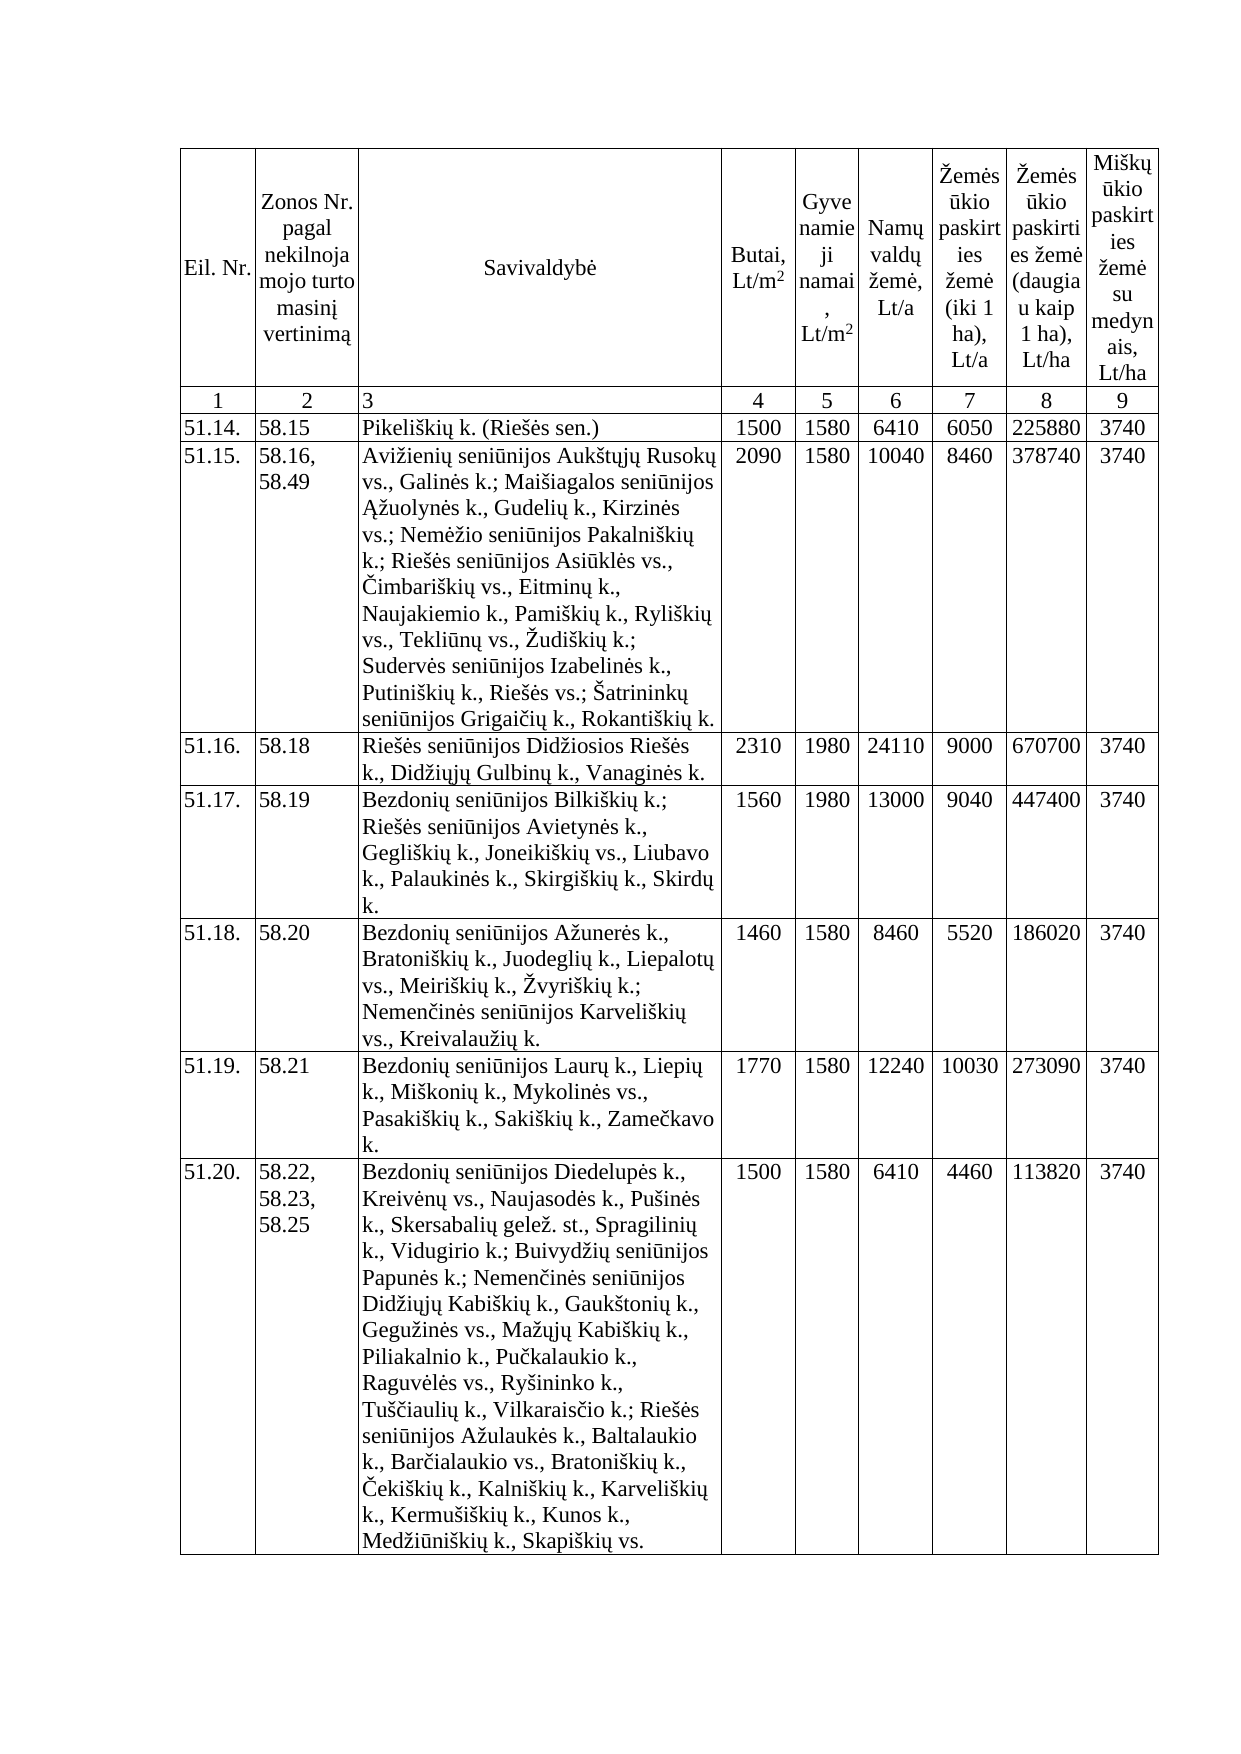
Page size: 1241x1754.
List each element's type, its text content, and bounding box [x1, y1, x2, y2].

table_cell Riešės seniūnijos Didžiosios Riešės k., Didžiųjų Gulbinų k., Vanaginės k. [359, 733, 721, 785]
table_cell 1 [181, 387, 255, 413]
table_cell 9040 [933, 786, 1006, 918]
table_cell 6410 [859, 414, 932, 441]
table_cell 1580 [796, 1159, 858, 1554]
table_header Žemės ūkio paskirties žemė (iki 1 ha), Lt/a [933, 149, 1006, 386]
table_cell 1980 [796, 786, 858, 918]
table_cell 9000 [933, 733, 1006, 785]
table_cell 1500 [722, 1159, 795, 1554]
table_cell 4460 [933, 1159, 1006, 1554]
table_cell 186020 [1007, 919, 1086, 1051]
table_cell 4 [722, 387, 795, 413]
table_cell 58.20 [256, 919, 358, 1051]
table_cell Bezdonių seniūnijos Bilkiškių k.; Riešės seniūnijos Avietynės k., Gegliškių k., Joneikiškių vs., Liubavo k., Palaukinės k., Skirgiškių k., Skirdų k. [359, 786, 721, 918]
table_cell 24110 [859, 733, 932, 785]
table_header Namų valdų žemė, Lt/a [859, 149, 932, 386]
table_cell 1580 [796, 442, 858, 732]
table_cell 58.22, 58.23, 58.25 [256, 1159, 358, 1554]
table_header Savivaldybė [359, 149, 721, 386]
table_cell 58.19 [256, 786, 358, 918]
table_cell Avižienių seniūnijos Aukštųjų Rusokų vs., Galinės k.; Maišiagalos seniūnijos Ąžuolynės k., Gudelių k., Kirzinės vs.; Nemėžio seniūnijos Pakalniškių k.; Riešės seniūnijos Asiūklės vs., Čimbariškių vs., Eitminų k., Naujakiemio k., Pamiškių k., Ryliškių vs., Tekliūnų vs., Žudiškių k.; Sudervės seniūnijos Izabelinės k., Putiniškių k., Riešės vs.; Šatrininkų seniūnijos Grigaičių k., Rokantiškių k. [359, 442, 721, 732]
table_cell 8 [1007, 387, 1086, 413]
table_cell 12240 [859, 1052, 932, 1157]
table_cell 51.15. [181, 442, 255, 732]
table_header Butai, Lt/m2 [722, 149, 795, 386]
table_cell 6050 [933, 414, 1006, 441]
table_cell 51.18. [181, 919, 255, 1051]
table_cell 58.16, 58.49 [256, 442, 358, 732]
table_cell Bezdonių seniūnijos Ažunerės k., Bratoniškių k., Juodeglių k., Liepalotų vs., Meiriškių k., Žvyriškių k.; Nemenčinės seniūnijos Karveliškių vs., Kreivalaužių k. [359, 919, 721, 1051]
table_cell 3740 [1087, 1052, 1158, 1157]
table_cell 51.14. [181, 414, 255, 441]
table_cell 8460 [933, 442, 1006, 732]
table_cell 378740 [1007, 442, 1086, 732]
table_cell 3740 [1087, 786, 1158, 918]
table_cell 3740 [1087, 414, 1158, 441]
table_cell 1560 [722, 786, 795, 918]
table_cell Bezdonių seniūnijos Diedelupės k., Kreivėnų vs., Naujasodės k., Pušinės k., Skersabalių gelež. st., Spragilinių k., Vidugirio k.; Buivydžių seniūnijos Papunės k.; Nemenčinės seniūnijos Didžiųjų Kabiškių k., Gaukštonių k., Gegužinės vs., Mažųjų Kabiškių k., Piliakalnio k., Pučkalaukio k., Raguvėlės vs., Ryšininko k., Tuščiaulių k., Vilkaraisčio k.; Riešės seniūnijos Ažulaukės k., Baltalaukio k., Barčialaukio vs., Bratoniškių k., Čekiškių k., Kalniškių k., Karveliškių k., Kermušiškių k., Kunos k., Medžiūniškių k., Skapiškių vs. [359, 1159, 721, 1554]
table_cell 1580 [796, 414, 858, 441]
table_cell 6 [859, 387, 932, 413]
table_cell 5 [796, 387, 858, 413]
table_cell 5520 [933, 919, 1006, 1051]
table_cell 225880 [1007, 414, 1086, 441]
table_cell Pikeliškių k. (Riešės sen.) [359, 414, 721, 441]
table_cell 113820 [1007, 1159, 1086, 1554]
table_cell 58.18 [256, 733, 358, 785]
table_cell 2 [256, 387, 358, 413]
table_cell 1500 [722, 414, 795, 441]
table_cell 51.19. [181, 1052, 255, 1157]
table_cell 58.21 [256, 1052, 358, 1157]
table_cell 10030 [933, 1052, 1006, 1157]
table_cell 3 [359, 387, 721, 413]
table_cell 7 [933, 387, 1006, 413]
table_cell Bezdonių seniūnijos Laurų k., Liepių k., Miškonių k., Mykolinės vs., Pasakiškių k., Sakiškių k., Zamečkavo k. [359, 1052, 721, 1157]
table_cell 273090 [1007, 1052, 1086, 1157]
table_cell 2310 [722, 733, 795, 785]
table_header Miškų ūkio paskirties žemė su medynais, Lt/ha [1087, 149, 1158, 386]
table_cell 51.20. [181, 1159, 255, 1554]
table_cell 8460 [859, 919, 932, 1051]
table_cell 3740 [1087, 442, 1158, 732]
table_header Zonos Nr. pagal nekilnojamojo turto masinį vertinimą [256, 149, 358, 386]
table_cell 3740 [1087, 733, 1158, 785]
table_cell 1980 [796, 733, 858, 785]
table_cell 3740 [1087, 1159, 1158, 1554]
table_cell 13000 [859, 786, 932, 918]
table_header Eil. Nr. [181, 149, 255, 386]
table_cell 3740 [1087, 919, 1158, 1051]
table_cell 51.17. [181, 786, 255, 918]
table_cell 1460 [722, 919, 795, 1051]
table_cell 2090 [722, 442, 795, 732]
table_cell 10040 [859, 442, 932, 732]
table_cell 6410 [859, 1159, 932, 1554]
table_cell 670700 [1007, 733, 1086, 785]
table_cell 1770 [722, 1052, 795, 1157]
table_cell 447400 [1007, 786, 1086, 918]
table_header Gyvenamieji namai, Lt/m2 [796, 149, 858, 386]
table_header Žemės ūkio paskirties žemė (daugiau kaip 1 ha), Lt/ha [1007, 149, 1086, 386]
table_cell 1580 [796, 1052, 858, 1157]
table_cell 58.15 [256, 414, 358, 441]
table_cell 51.16. [181, 733, 255, 785]
table_cell 9 [1087, 387, 1158, 413]
table_cell 1580 [796, 919, 858, 1051]
